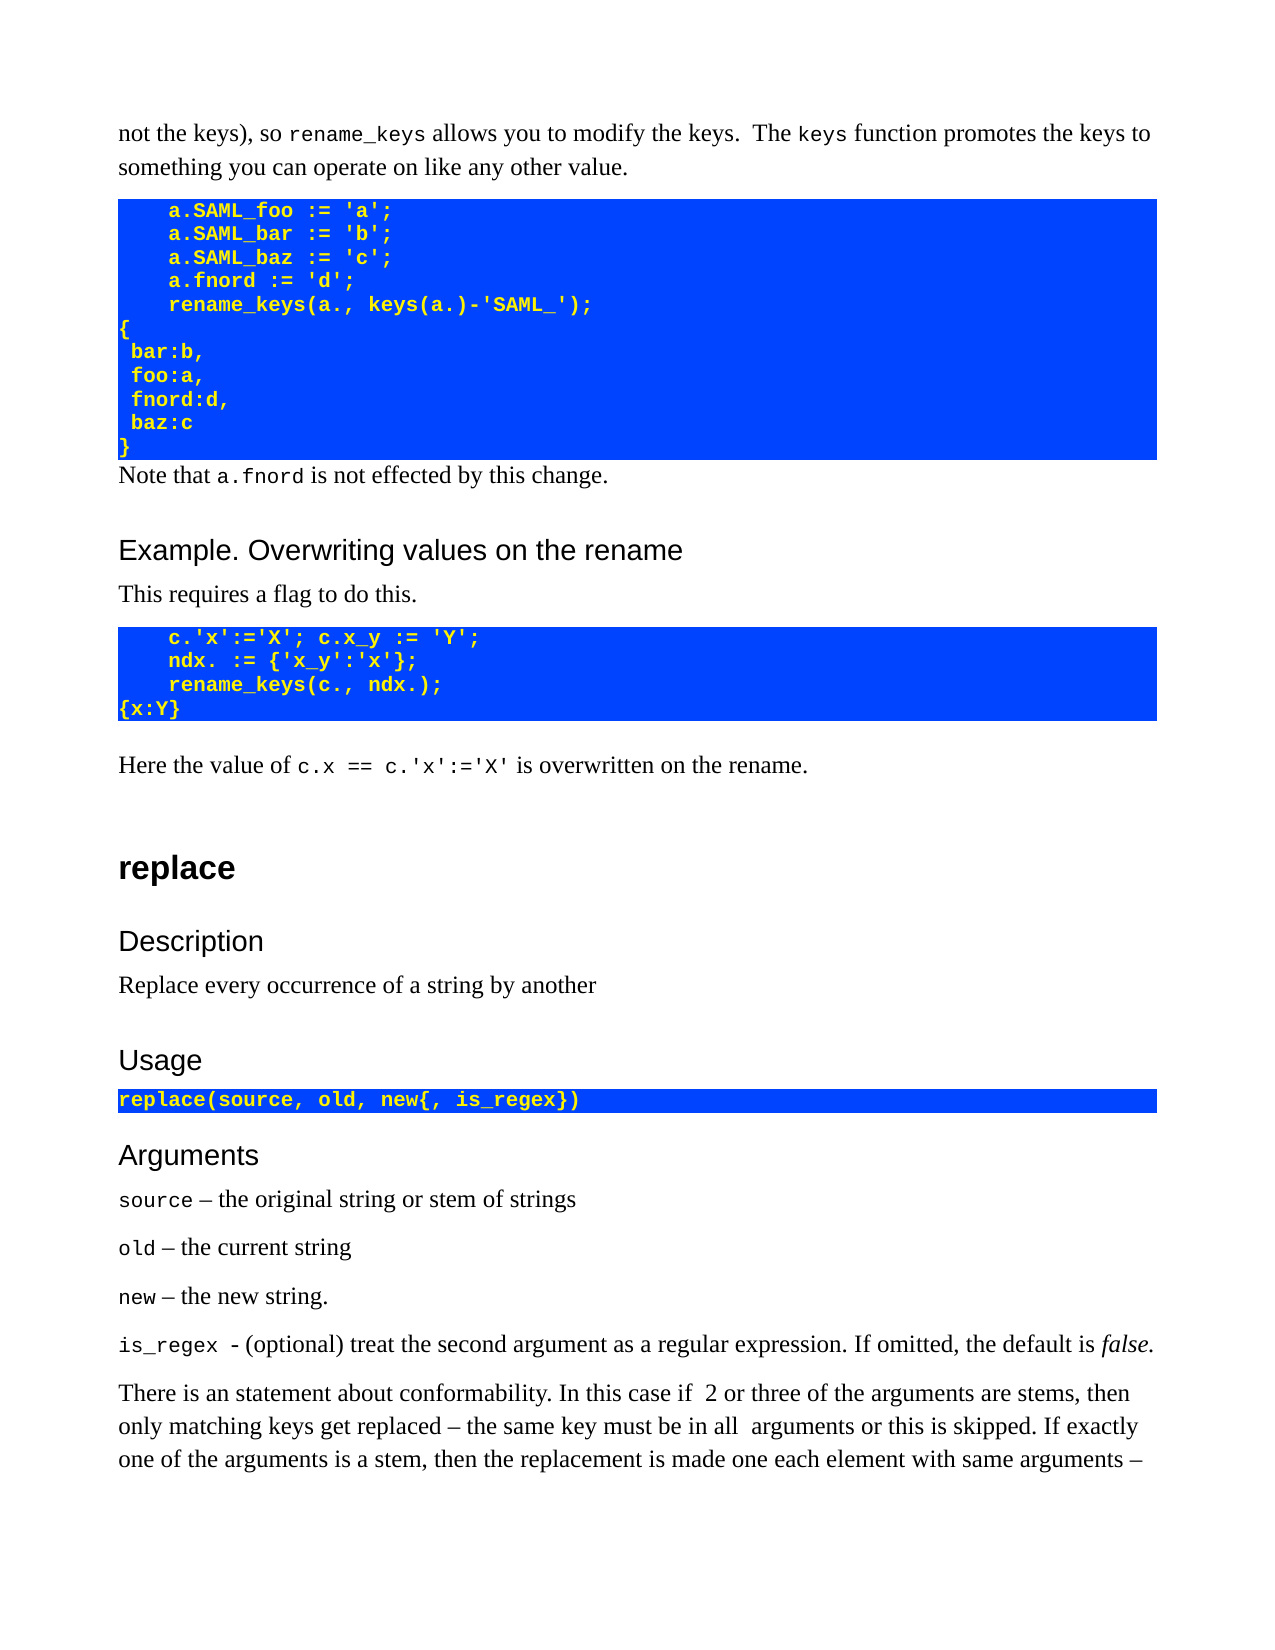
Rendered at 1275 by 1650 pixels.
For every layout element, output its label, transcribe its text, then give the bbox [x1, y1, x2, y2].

text rename_keys(a., keys(a.)-'SAML_'); [118, 294, 1157, 318]
text {x:Y} [118, 698, 1157, 721]
subtitle Description [118, 924, 1157, 958]
subtitle Example. Overwriting values on the rename [118, 533, 1157, 567]
text Replace every occurrence of a string by another [118, 970, 1157, 999]
subtitle replace [118, 848, 1157, 887]
text This requires a flag to do this. [118, 579, 1157, 608]
text Here the value of c.x == c.'x':='X' is overwritten on the rename. [118, 750, 1157, 780]
subtitle Usage [118, 1043, 1157, 1077]
text bar:b, [118, 341, 1157, 365]
text } [118, 436, 1157, 460]
text a.SAML_baz := 'c'; [118, 247, 1157, 271]
text source – the original string or stem of strings [118, 1184, 1157, 1213]
subtitle Arguments [118, 1138, 1157, 1171]
text rename_keys(c., ndx.); [118, 674, 1157, 698]
text c.'x':='X'; c.x_y := 'Y'; ndx. := {'x_y':'x'}; [118, 627, 1157, 674]
text a.SAML_foo := 'a'; [118, 199, 1157, 223]
text a.fnord := 'd'; [118, 271, 1157, 294]
text replace(source, old, new{, is_regex}) [118, 1089, 1157, 1113]
text fnord:d, [118, 389, 1157, 412]
text new – the new string. [118, 1281, 1157, 1310]
text not the keys), so rename_keys allows you to modify the keys. The keys function promotes the keys to something you can operate on like any other value. [118, 118, 1157, 181]
text baz:c [118, 412, 1157, 436]
text { [118, 318, 1157, 341]
text Note that a.fnord is not effected by this change. [118, 460, 1157, 489]
text is_regex - (optional) treat the second argument as a regular expression. If omitted, the default is false. [118, 1329, 1157, 1359]
text There is an statement about conformability. In this case if 2 or three of the arguments are stems, then only matching keys get replaced – the same key must be in all arguments or this is skipped. If exactly one of the arguments is a stem, then the replacement is made one each element with same arguments – [118, 1378, 1157, 1473]
text a.SAML_bar := 'b'; [118, 223, 1157, 247]
text old – the current string [118, 1232, 1157, 1262]
text foo:a, [118, 365, 1157, 389]
